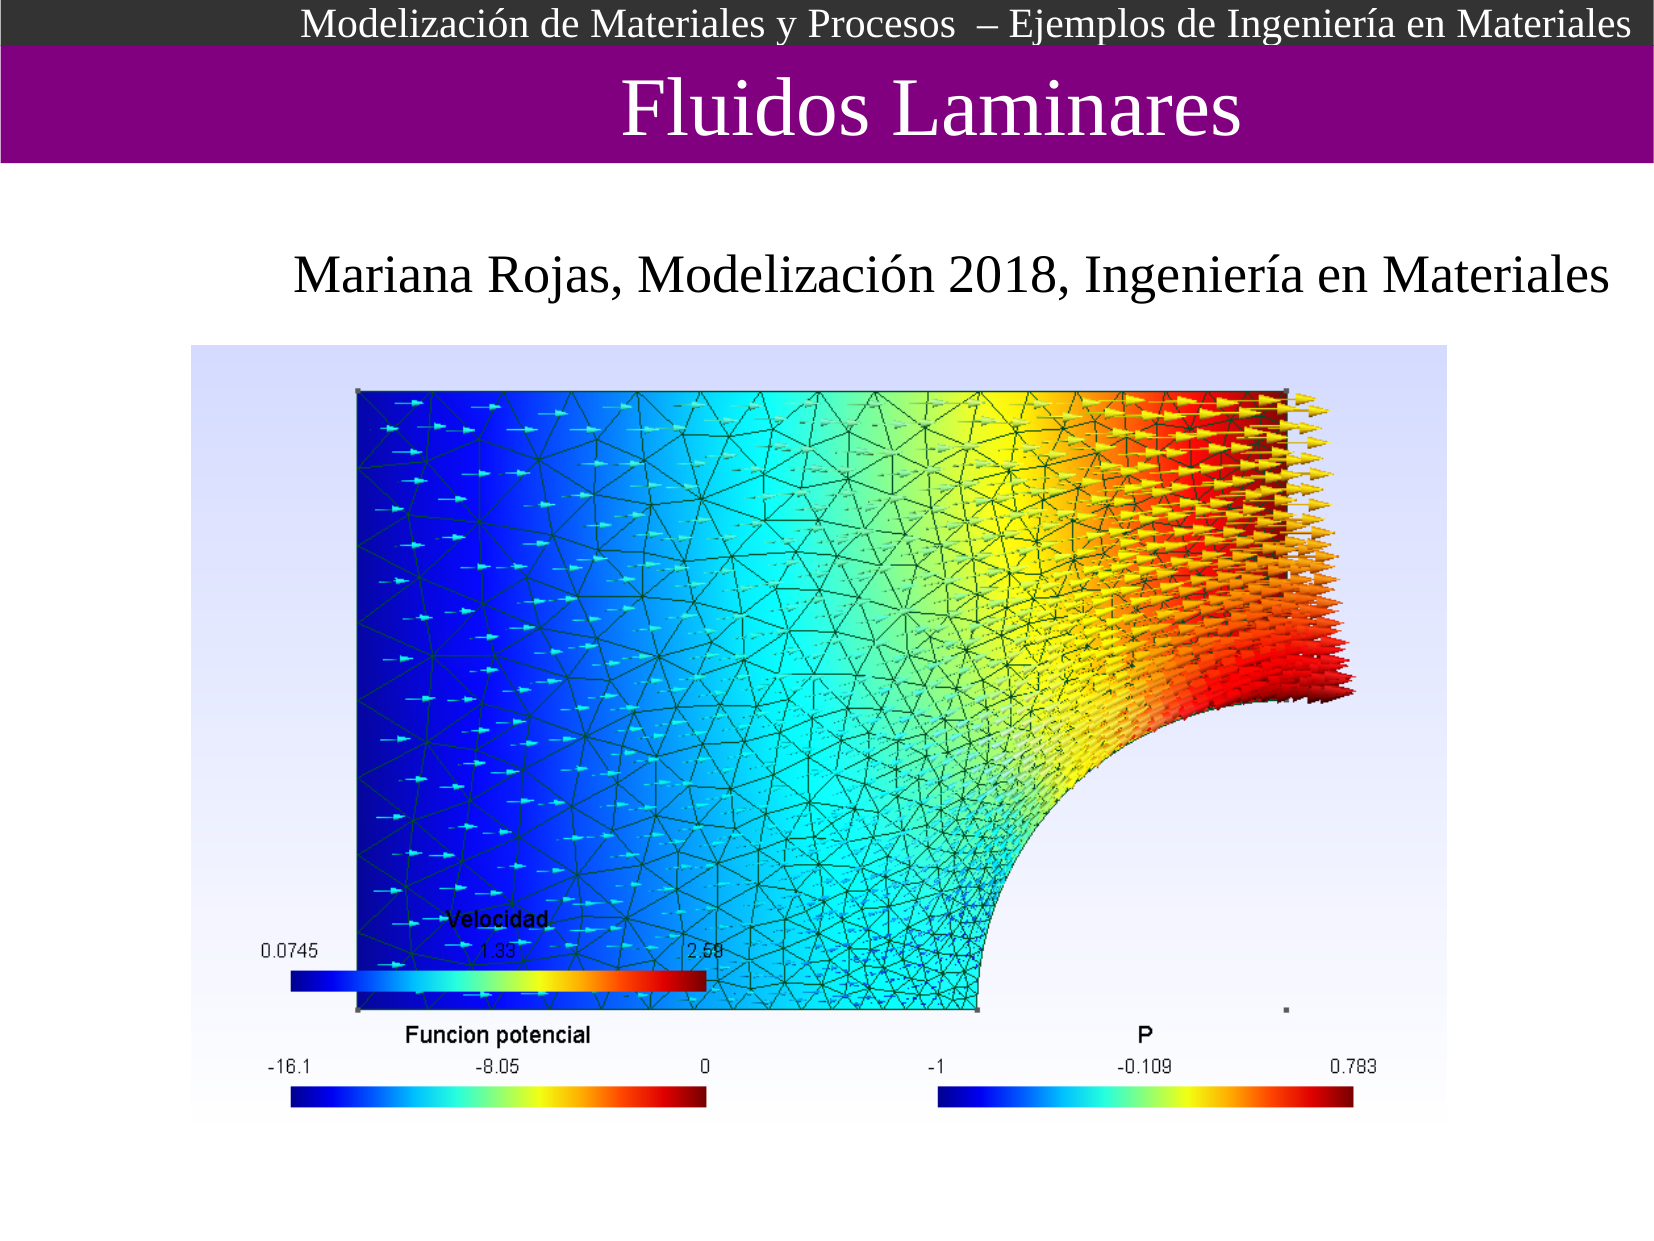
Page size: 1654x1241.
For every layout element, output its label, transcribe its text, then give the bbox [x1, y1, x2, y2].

text_box Fluidos Laminares [230, 53, 1634, 168]
picture [191, 345, 1447, 1123]
text_box Mariana Rojas, Modelización 2018, Ingeniería en Materiales [278, 237, 1654, 372]
